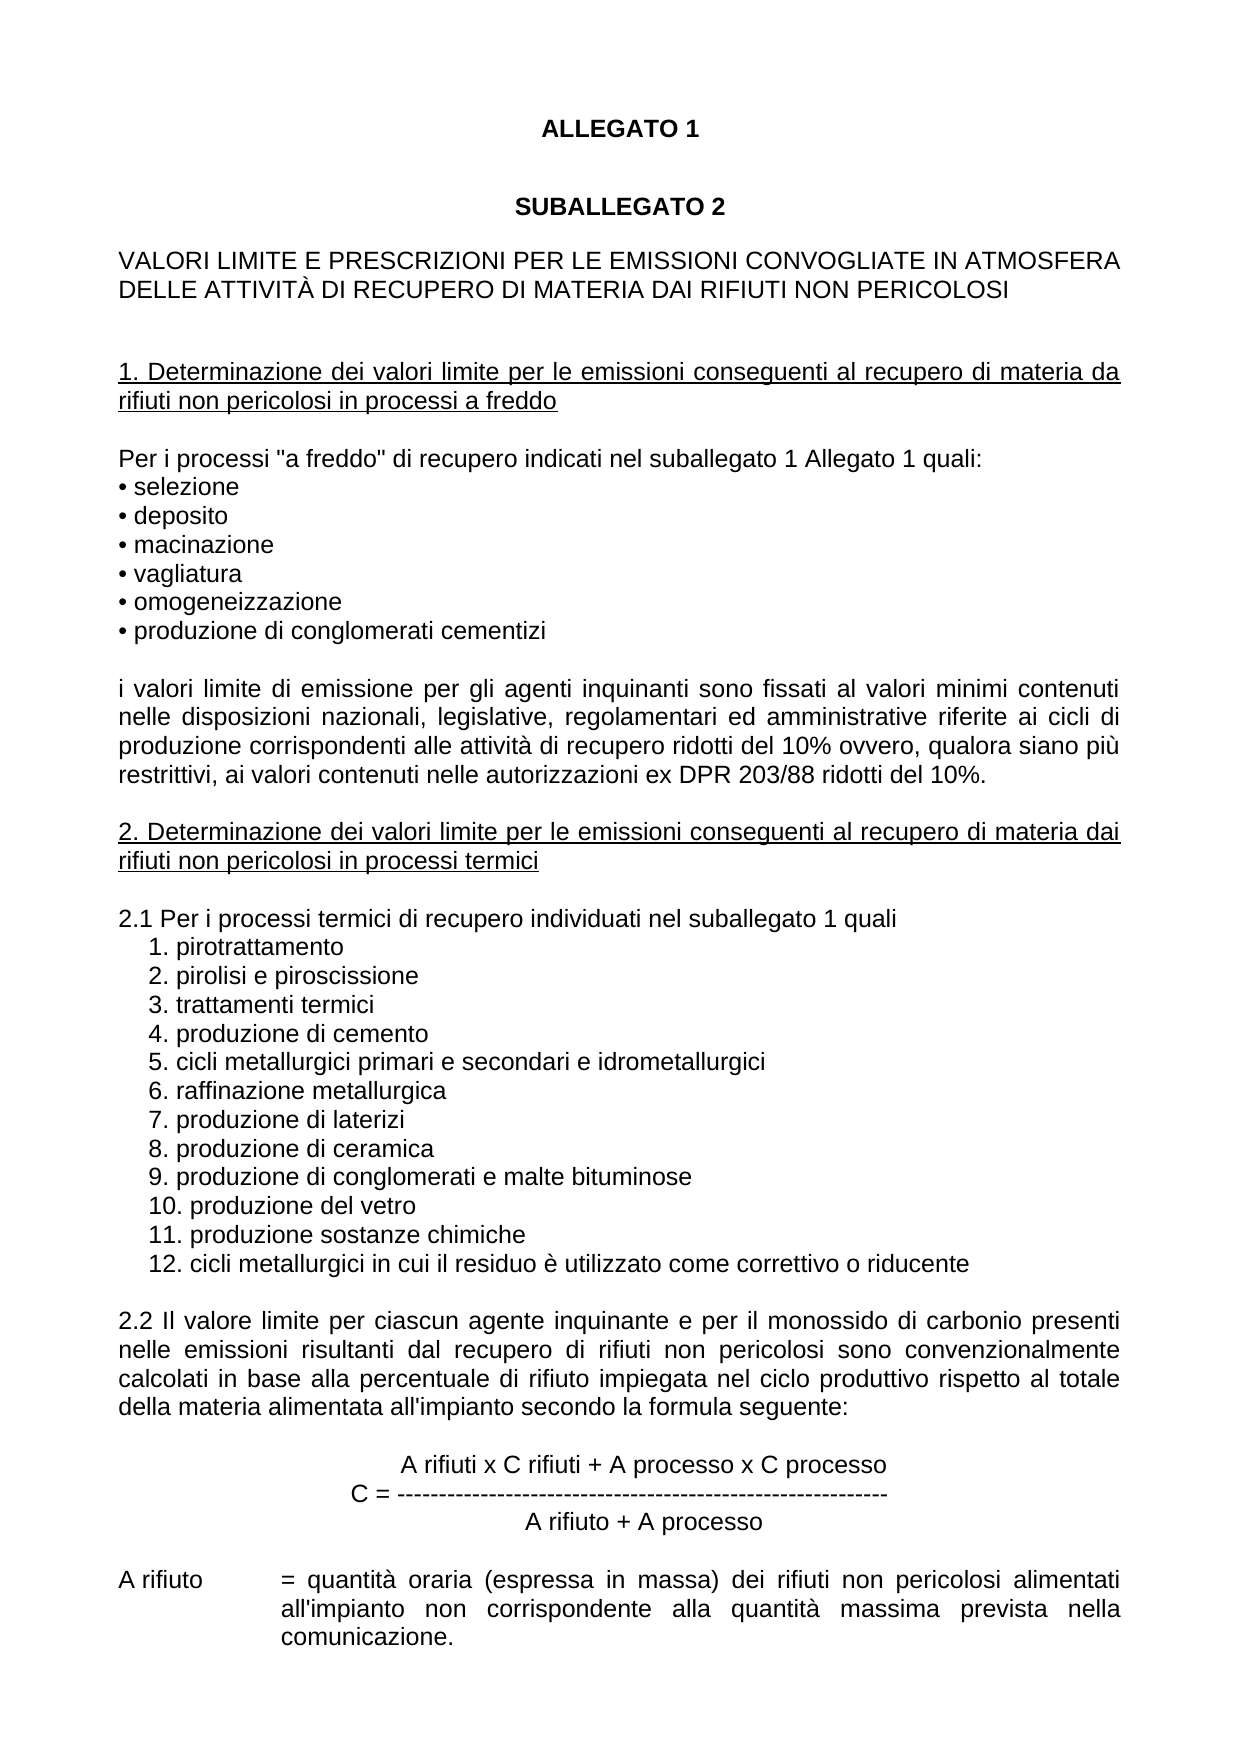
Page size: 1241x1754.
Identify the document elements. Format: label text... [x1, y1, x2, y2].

text A rifiuto = quantità oraria (espressa in massa) dei rifiuti non pericolosi alimentati all'impianto non corrispondente alla quantità massima prevista nella comunicazione. [118, 1565, 1122, 1651]
text 10. produzione del vetro [148, 1191, 1122, 1220]
text 5. cicli metallurgici primari e secondari e idrometallurgici [148, 1047, 1122, 1076]
text 11. produzione sostanze chimiche [148, 1220, 1122, 1249]
text 2. pirolisi e piroscissione [148, 961, 1122, 990]
text 12. cicli metallurgici in cui il residuo è utilizzato come correttivo o riducente [148, 1249, 1122, 1277]
text 7. produzione di laterizi [148, 1105, 1122, 1134]
text 6. raffinazione metallurgica [148, 1076, 1122, 1105]
text i valori limite di emissione per gli agenti inquinanti sono fissati al valori minimi contenuti nelle disposizioni nazionali, legislative, regolamentari ed amministrative riferite ai cicli di produzione corrispondenti alle attività di recupero ridotti del 10% ovvero, qualora siano più restrittivi, ai valori contenuti nelle autorizzazioni ex DPR 203/88 ridotti del 10%. [118, 674, 1122, 789]
text VALORI LIMITE E PRESCRIZIONI PER LE EMISSIONI CONVOGLIATE IN ATMOSFERA DELLE ATTIVITÀ DI RECUPERO DI MATERIA DAI RIFIUTI NON PERICOLOSI [118, 246, 1122, 304]
text • deposito [118, 501, 1122, 530]
text 4. produzione di cemento [148, 1019, 1122, 1047]
text 2.1 Per i processi termici di recupero individuati nel suballegato 1 quali [118, 904, 1122, 932]
text A rifiuti x C rifiuti + A processo x C processo [397, 1450, 890, 1479]
text • selezione [118, 472, 1122, 501]
text 3. trattamenti termici [148, 990, 1122, 1019]
text 9. produzione di conglomerati e malte bituminose [148, 1162, 1122, 1191]
text • omogeneizzazione [118, 587, 1122, 616]
text Suballegato 2 [118, 192, 1122, 221]
text C = ----------------------------------------------------------- [118, 1479, 1121, 1507]
text 8. produzione di ceramica [148, 1134, 1122, 1162]
text 1. pirotrattamento [148, 932, 1122, 961]
text 1. Determinazione dei valori limite per le emissioni conseguenti al recupero di materia da rifiuti non pericolosi in processi a freddo [118, 357, 1122, 415]
text Per i processi "a freddo" di recupero indicati nel suballegato 1 Allegato 1 quali: [118, 444, 1122, 472]
text • vagliatura [118, 559, 1122, 587]
text • produzione di conglomerati cementizi [118, 616, 1122, 645]
text A rifiuto + A processo [397, 1507, 890, 1536]
text 2.2 Il valore limite per ciascun agente inquinante e per il monossido di carbonio presenti nelle emissioni risultanti dal recupero di rifiuti non pericolosi sono convenzionalmente calcolati in base alla percentuale di rifiuto impiegata nel ciclo produttivo rispetto al totale della materia alimentata all'impianto secondo la formula seguente: [118, 1306, 1122, 1421]
text ALLEGATO 1 [118, 114, 1122, 142]
text • macinazione [118, 530, 1122, 559]
text 2. Determinazione dei valori limite per le emissioni conseguenti al recupero di materia dai rifiuti non pericolosi in processi termici [118, 817, 1122, 875]
